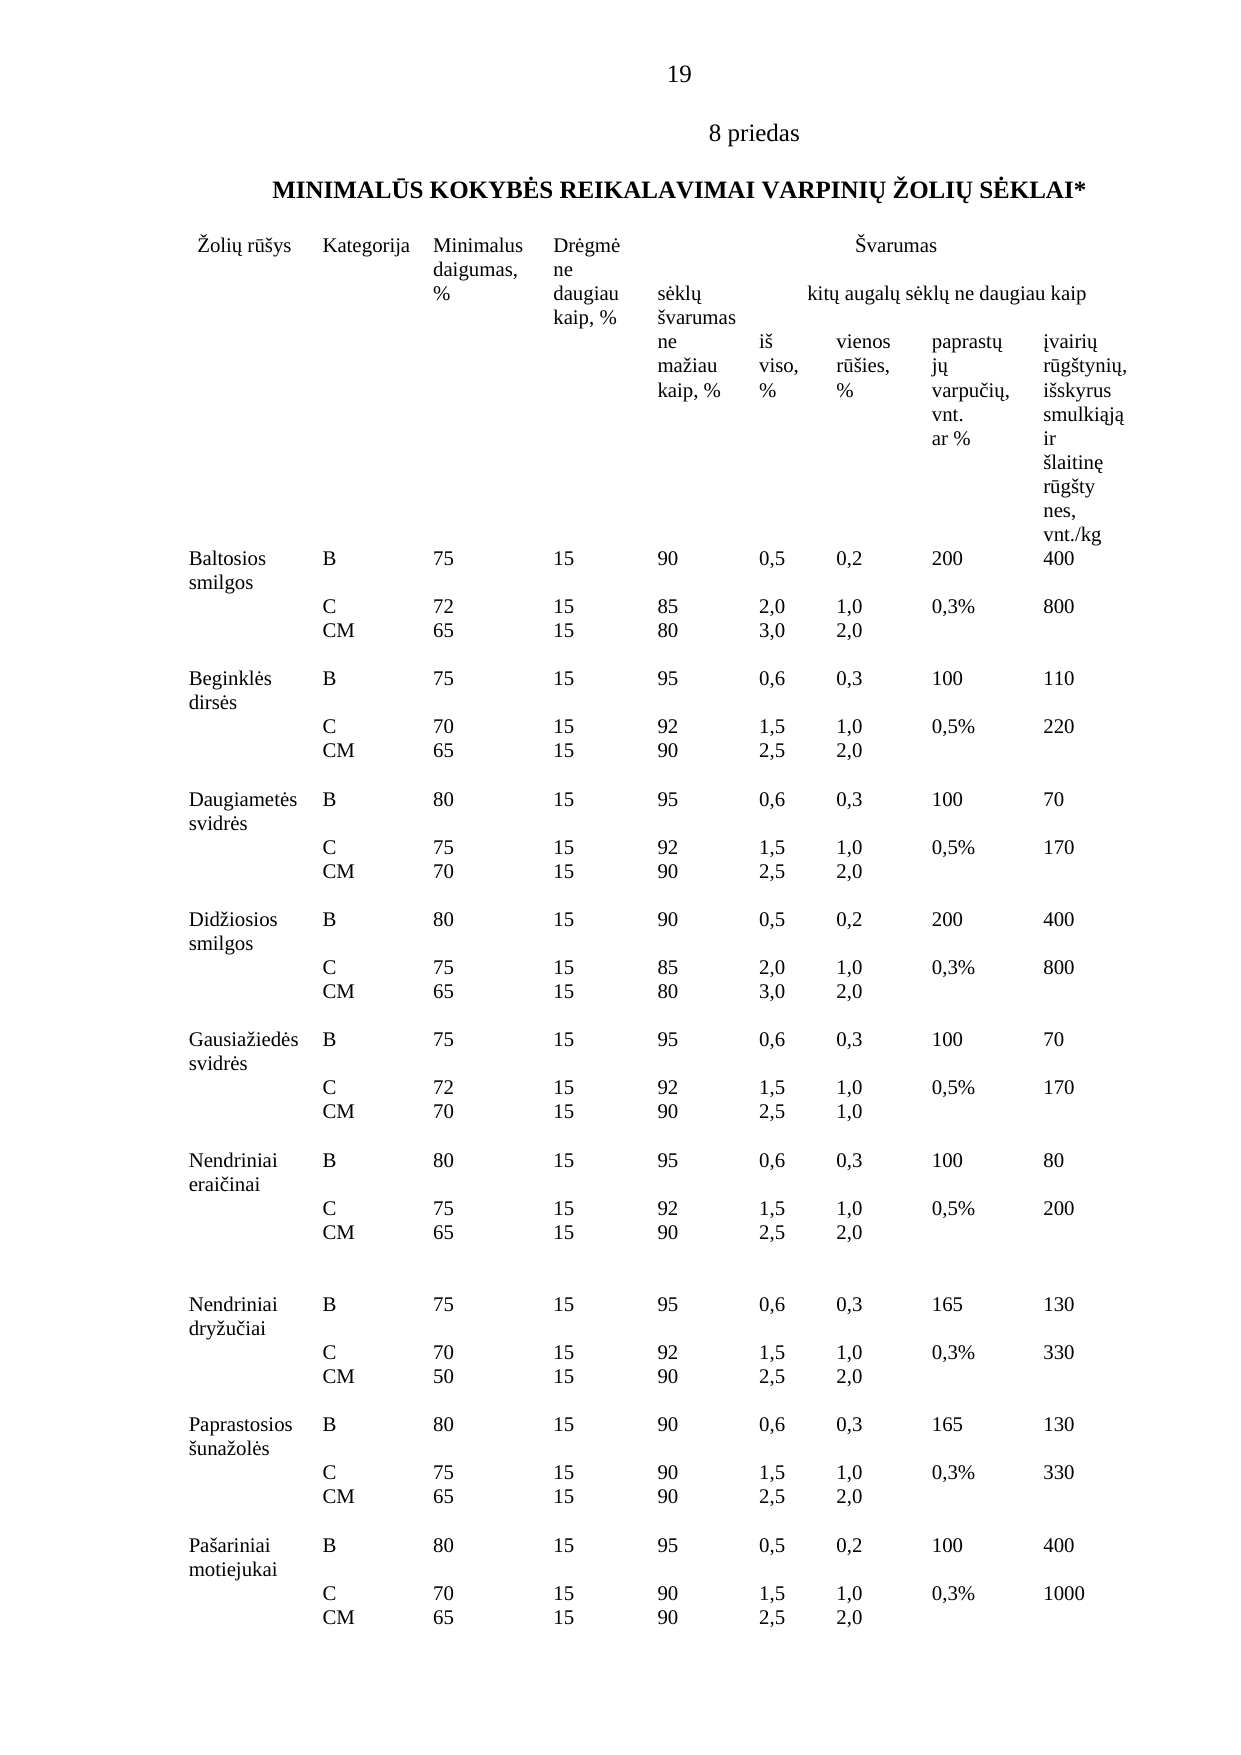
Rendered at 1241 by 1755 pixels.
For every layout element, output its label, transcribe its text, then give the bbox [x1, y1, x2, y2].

table_cell 0,3% [920, 1340, 1032, 1364]
table_cell [920, 1124, 1032, 1147]
table_cell [542, 642, 646, 666]
table_cell 1,5 [748, 1581, 825, 1605]
table_cell 95 [646, 1027, 748, 1075]
table_cell [422, 883, 542, 907]
table_cell [748, 1244, 825, 1268]
table_cell 2,0 [825, 979, 920, 1003]
table_cell [920, 1244, 1032, 1268]
table_cell [1032, 979, 1146, 1003]
table_cell CM [311, 1220, 422, 1244]
table_cell B [311, 546, 422, 594]
table_cell [311, 642, 422, 666]
table_cell 2,5 [748, 739, 825, 762]
table_cell [920, 305, 1032, 329]
table_cell C [311, 714, 422, 738]
table_cell 400 [1032, 907, 1146, 955]
table_cell 1,5 [748, 835, 825, 859]
table_cell 90 [646, 1412, 748, 1460]
table_cell [748, 1268, 825, 1292]
table_cell 15 [542, 1148, 646, 1196]
table_cell 80 [1032, 1148, 1146, 1196]
table_cell 0,5% [920, 714, 1032, 738]
table_cell [825, 883, 920, 907]
table_cell [920, 618, 1032, 642]
table_cell 15 [542, 979, 646, 1003]
table_cell Pašariniai motiejukai [177, 1533, 311, 1581]
table_cell [1146, 426, 1181, 450]
table_cell CM [311, 1099, 422, 1123]
table_cell 2,0 [748, 955, 825, 979]
table_cell 70 [422, 1340, 542, 1364]
table_header Drėgmė ne daugiau kaip, % [542, 233, 646, 546]
table_cell [748, 1388, 825, 1412]
table_cell 0,3 [825, 666, 920, 714]
table_cell [1146, 1027, 1181, 1075]
table_cell 65 [422, 1484, 542, 1508]
table_cell [1146, 1460, 1181, 1484]
table_cell 0,5% [920, 1075, 1032, 1099]
table_cell 200 [920, 546, 1032, 594]
table_cell [1146, 1533, 1181, 1581]
table_header Švarumas [646, 233, 1146, 281]
table_cell 0,6 [748, 1148, 825, 1196]
table_cell 0,2 [825, 907, 920, 955]
table_cell 72 [422, 1075, 542, 1099]
table_cell [1146, 739, 1181, 762]
table_cell [1032, 305, 1146, 329]
table_cell [177, 642, 311, 666]
table_cell 2,0 [825, 618, 920, 642]
table_cell [1032, 883, 1146, 907]
table_cell 2,5 [748, 1484, 825, 1508]
table_cell [1032, 739, 1146, 762]
table_cell 0,3 [825, 1027, 920, 1075]
table_cell [1146, 979, 1181, 1003]
table_cell [1146, 1484, 1181, 1508]
table_cell CM [311, 979, 422, 1003]
table_cell 2,0 [825, 1605, 920, 1629]
table_cell 130 [1032, 1292, 1146, 1340]
table_cell [177, 1220, 311, 1244]
table_cell [177, 1388, 311, 1412]
table_cell [1146, 907, 1181, 955]
table_cell 50 [422, 1364, 542, 1388]
table_cell 85 [646, 594, 748, 618]
table_cell C [311, 1075, 422, 1099]
table_cell [422, 1388, 542, 1412]
table_cell 65 [422, 1605, 542, 1629]
table_cell C [311, 1581, 422, 1605]
table_cell 3,0 [748, 979, 825, 1003]
table_cell CM [311, 1484, 422, 1508]
table_cell [1146, 1220, 1181, 1244]
table_cell [1032, 1364, 1146, 1388]
table_cell [177, 1581, 311, 1605]
table_cell [177, 1364, 311, 1388]
table_cell 90 [646, 1220, 748, 1244]
table_cell [1146, 546, 1181, 594]
table_cell [1146, 402, 1181, 426]
table_cell C [311, 594, 422, 618]
table_cell [311, 763, 422, 787]
table_cell [825, 1124, 920, 1147]
table_cell 15 [542, 1533, 646, 1581]
table_cell 70 [422, 859, 542, 883]
table_cell [1032, 1484, 1146, 1508]
table_cell 1,0 [825, 835, 920, 859]
table_cell 170 [1032, 1075, 1146, 1099]
table_cell CM [311, 618, 422, 642]
table_cell 90 [646, 1460, 748, 1484]
table_cell 0,3 [825, 1148, 920, 1196]
table_cell 75 [422, 1292, 542, 1340]
table_cell [177, 1003, 311, 1027]
table_cell 75 [422, 1027, 542, 1075]
table_cell 165 [920, 1412, 1032, 1460]
table_cell [422, 763, 542, 787]
table_cell 2,5 [748, 1364, 825, 1388]
table_cell 130 [1032, 1412, 1146, 1460]
table_cell 15 [542, 546, 646, 594]
table_cell 3,0 [748, 618, 825, 642]
table_cell [1146, 1099, 1181, 1123]
table_cell Didžiosios smilgos [177, 907, 311, 955]
table_cell 800 [1032, 955, 1146, 979]
table_cell [311, 1268, 422, 1292]
table_cell [1032, 618, 1146, 642]
table_cell 15 [542, 594, 646, 618]
table_cell 1,0 [825, 1196, 920, 1220]
table_cell 95 [646, 1148, 748, 1196]
table_cell [748, 763, 825, 787]
table_cell 90 [646, 1099, 748, 1123]
table_cell [1146, 354, 1181, 377]
table_cell [646, 763, 748, 787]
table_cell 0,3% [920, 594, 1032, 618]
table_cell Beginklės dirsės [177, 666, 311, 714]
table_cell [177, 859, 311, 883]
table_cell [1146, 883, 1181, 907]
table_cell 15 [542, 1460, 646, 1484]
table_cell [1032, 1244, 1146, 1268]
table_cell 92 [646, 1196, 748, 1220]
table_cell [1146, 378, 1181, 402]
table_cell [177, 1075, 311, 1099]
table_cell Gausiažiedės svidrės [177, 1027, 311, 1075]
table_cell 1,0 [825, 955, 920, 979]
table_cell [646, 1268, 748, 1292]
table_cell 330 [1032, 1340, 1146, 1364]
table_cell [1146, 594, 1181, 618]
table_cell [1146, 305, 1181, 329]
table_cell 90 [646, 859, 748, 883]
table_cell iš viso, % [748, 329, 825, 546]
table_cell [646, 1388, 748, 1412]
table_cell [177, 618, 311, 642]
table_cell 70 [1032, 1027, 1146, 1075]
table_cell [311, 883, 422, 907]
table_cell B [311, 907, 422, 955]
table_cell [1146, 618, 1181, 642]
table_cell Daugiametės svidrės [177, 787, 311, 835]
table_cell 2,0 [825, 859, 920, 883]
table_cell 0,3% [920, 1581, 1032, 1605]
table_cell 220 [1032, 714, 1146, 738]
table_cell 15 [542, 955, 646, 979]
table_cell [177, 1099, 311, 1123]
table_cell [920, 1003, 1032, 1027]
table_cell [177, 1460, 311, 1484]
table_cell 80 [422, 1148, 542, 1196]
table_cell [1146, 763, 1181, 787]
table_cell [825, 642, 920, 666]
table_cell 92 [646, 1340, 748, 1364]
table_cell [1032, 1268, 1146, 1292]
table_cell [1032, 763, 1146, 787]
table_cell 15 [542, 1196, 646, 1220]
table_cell [646, 1124, 748, 1147]
table_cell [748, 642, 825, 666]
table_cell 15 [542, 1484, 646, 1508]
table_cell 1,5 [748, 714, 825, 738]
table_cell B [311, 1533, 422, 1581]
table_cell [646, 1509, 748, 1532]
table_cell [1146, 1148, 1181, 1196]
table_cell 92 [646, 835, 748, 859]
table_cell 80 [422, 1412, 542, 1460]
table_cell [920, 763, 1032, 787]
table_cell 100 [920, 666, 1032, 714]
table_cell 0,5% [920, 1196, 1032, 1220]
table_cell [1146, 1605, 1181, 1629]
table_cell [1146, 1292, 1181, 1340]
table_cell 15 [542, 1605, 646, 1629]
table_cell 15 [542, 618, 646, 642]
table_cell [748, 305, 825, 329]
table_cell [1146, 329, 1181, 353]
table_cell [422, 1244, 542, 1268]
table_cell vienos rūšies, % [825, 329, 920, 546]
table_cell [422, 1268, 542, 1292]
table_cell [920, 642, 1032, 666]
table_cell [422, 1003, 542, 1027]
table_cell 65 [422, 618, 542, 642]
table_cell 80 [646, 979, 748, 1003]
table_cell 0,6 [748, 787, 825, 835]
table_header [1146, 233, 1181, 257]
table_cell 75 [422, 1460, 542, 1484]
table_cell 70 [422, 714, 542, 738]
table_cell 92 [646, 1075, 748, 1099]
table_cell 2,0 [825, 739, 920, 762]
table_cell [920, 883, 1032, 907]
table_cell 0,3% [920, 1460, 1032, 1484]
table_cell B [311, 1292, 422, 1340]
table_cell 90 [646, 1581, 748, 1605]
table_cell [748, 883, 825, 907]
table_cell [177, 835, 311, 859]
table_cell 1,5 [748, 1340, 825, 1364]
table_cell 15 [542, 1220, 646, 1244]
table_cell 170 [1032, 835, 1146, 859]
table_cell Nendriniai eraičinai [177, 1148, 311, 1196]
table_cell [646, 1003, 748, 1027]
table_cell C [311, 835, 422, 859]
table_cell [748, 1124, 825, 1147]
table_cell [1146, 714, 1181, 738]
table_cell 15 [542, 1364, 646, 1388]
table_cell [920, 1268, 1032, 1292]
table_cell [1032, 642, 1146, 666]
table_cell 2,0 [825, 1364, 920, 1388]
table_cell 100 [920, 1027, 1032, 1075]
table_cell 15 [542, 1027, 646, 1075]
table_cell [920, 739, 1032, 762]
table_cell CM [311, 1364, 422, 1388]
table_cell [177, 1268, 311, 1292]
table_cell 0,5 [748, 546, 825, 594]
table_cell paprastų jų varpučių, vnt. ar % [920, 329, 1032, 546]
table_cell B [311, 1027, 422, 1075]
table_cell 75 [422, 955, 542, 979]
table_cell 200 [920, 907, 1032, 955]
table_cell 90 [646, 1605, 748, 1629]
table_cell [422, 1124, 542, 1147]
table_cell [1146, 1124, 1181, 1147]
table_cell [920, 1509, 1032, 1532]
table_cell [1146, 859, 1181, 883]
table_cell [177, 1124, 311, 1147]
table_cell 80 [646, 618, 748, 642]
table_cell 400 [1032, 546, 1146, 594]
table_cell [920, 859, 1032, 883]
table_cell 70 [422, 1581, 542, 1605]
table_cell 2,5 [748, 1605, 825, 1629]
table_cell [1032, 859, 1146, 883]
table_cell [920, 979, 1032, 1003]
table_cell 80 [422, 1533, 542, 1581]
table_cell [1146, 1075, 1181, 1099]
table_cell [1146, 1268, 1181, 1292]
table_cell [542, 763, 646, 787]
table_cell 1,0 [825, 1460, 920, 1484]
table_cell [1032, 1220, 1146, 1244]
table_cell 0,5 [748, 907, 825, 955]
table_cell [311, 1003, 422, 1027]
table_cell [646, 642, 748, 666]
table_cell 110 [1032, 666, 1146, 714]
table_cell C [311, 1196, 422, 1220]
table_cell 15 [542, 1581, 646, 1605]
table_cell 90 [646, 907, 748, 955]
table_cell [542, 883, 646, 907]
table_cell [1146, 1388, 1181, 1412]
table_cell [177, 1196, 311, 1220]
table_cell [422, 642, 542, 666]
table_cell [177, 739, 311, 762]
table_cell CM [311, 859, 422, 883]
table_cell 80 [422, 907, 542, 955]
table_cell [311, 1124, 422, 1147]
table_cell [177, 714, 311, 738]
table_cell B [311, 787, 422, 835]
table_cell [1146, 450, 1181, 546]
table_cell C [311, 1460, 422, 1484]
table_cell 72 [422, 594, 542, 618]
table_cell [825, 1388, 920, 1412]
table_cell 1,0 [825, 714, 920, 738]
table_cell 2,0 [748, 594, 825, 618]
table_cell [177, 1509, 311, 1532]
table_cell [825, 1268, 920, 1292]
table_cell 90 [646, 739, 748, 762]
table_cell 0,5% [920, 835, 1032, 859]
table_cell [1146, 666, 1181, 714]
table_cell 70 [422, 1099, 542, 1123]
table_cell 75 [422, 666, 542, 714]
table_cell [311, 1388, 422, 1412]
table_cell 75 [422, 835, 542, 859]
table_cell 1,0 [825, 1581, 920, 1605]
table_cell 15 [542, 859, 646, 883]
table_cell 330 [1032, 1460, 1146, 1484]
table_cell [1146, 1509, 1181, 1532]
table_cell 400 [1032, 1533, 1146, 1581]
table_cell [748, 1509, 825, 1532]
table_cell 0,6 [748, 1292, 825, 1340]
table_cell [1032, 1124, 1146, 1147]
table_cell [1146, 1340, 1181, 1364]
table_cell [1146, 1364, 1181, 1388]
table_cell [825, 1003, 920, 1027]
text MINIMALŪS KOKYBĖS REIKALAVIMAI VARPINIŲ ŽOLIŲ SĖKLAI* [177, 176, 1181, 204]
table_cell 15 [542, 739, 646, 762]
table_cell 1,0 [825, 1340, 920, 1364]
table_cell [177, 1340, 311, 1364]
table_cell 0,6 [748, 666, 825, 714]
table_cell 0,3 [825, 787, 920, 835]
table_cell 90 [646, 1364, 748, 1388]
table_cell 65 [422, 1220, 542, 1244]
table_cell [177, 955, 311, 979]
table_cell 2,0 [825, 1484, 920, 1508]
table_cell B [311, 666, 422, 714]
table_cell 95 [646, 1533, 748, 1581]
table_cell [177, 1605, 311, 1629]
table_cell 165 [920, 1292, 1032, 1340]
table_cell kitų augalų sėklų ne daugiau kaip [748, 281, 1146, 305]
table_cell Paprastosios šunažolės [177, 1412, 311, 1460]
table_cell 0,3 [825, 1292, 920, 1340]
table_cell 0,2 [825, 1533, 920, 1581]
table_cell 0,2 [825, 546, 920, 594]
table_cell 15 [542, 1292, 646, 1340]
table_cell [542, 1509, 646, 1532]
table_cell [542, 1268, 646, 1292]
table_cell [1146, 1412, 1181, 1460]
table_cell [1146, 281, 1181, 305]
table_cell 0,6 [748, 1412, 825, 1460]
table_cell 1,5 [748, 1460, 825, 1484]
table_cell [177, 1484, 311, 1508]
table_cell 0,6 [748, 1027, 825, 1075]
table_cell [825, 1244, 920, 1268]
table_cell 15 [542, 666, 646, 714]
table_cell 15 [542, 907, 646, 955]
table_cell [920, 1388, 1032, 1412]
table_cell B [311, 1148, 422, 1196]
table_cell [542, 1388, 646, 1412]
table_cell 90 [646, 1484, 748, 1508]
table_cell [177, 594, 311, 618]
table_cell [825, 1509, 920, 1532]
table_cell [825, 305, 920, 329]
table_cell [920, 1364, 1032, 1388]
table_cell 100 [920, 787, 1032, 835]
table_cell 800 [1032, 594, 1146, 618]
table_cell [177, 763, 311, 787]
table_cell 1,5 [748, 1075, 825, 1099]
table_cell [177, 883, 311, 907]
table_cell 2,5 [748, 1099, 825, 1123]
table_cell [1032, 1605, 1146, 1629]
table_cell 2,0 [825, 1220, 920, 1244]
table_cell [1146, 835, 1181, 859]
table_cell 65 [422, 979, 542, 1003]
table_cell [1032, 1099, 1146, 1123]
table_cell 15 [542, 1412, 646, 1460]
table_cell 0,3 [825, 1412, 920, 1460]
table_cell [748, 1003, 825, 1027]
table_cell [1146, 642, 1181, 666]
table_cell [920, 1220, 1032, 1244]
table_cell CM [311, 1605, 422, 1629]
table_cell 95 [646, 787, 748, 835]
table_cell [177, 979, 311, 1003]
table_cell 80 [422, 787, 542, 835]
table_cell 0,5 [748, 1533, 825, 1581]
table_cell [1146, 787, 1181, 835]
table_cell 1,0 [825, 594, 920, 618]
table_cell [646, 883, 748, 907]
table_cell 1,0 [825, 1099, 920, 1123]
table_cell sėklų švarumas ne mažiau kaip, % [646, 281, 748, 546]
table_cell 2,5 [748, 859, 825, 883]
table_cell [1032, 1003, 1146, 1027]
table_cell [1146, 257, 1181, 281]
table_cell [1146, 1244, 1181, 1268]
table_cell 200 [1032, 1196, 1146, 1220]
table_cell [920, 1099, 1032, 1123]
table_cell 2,5 [748, 1220, 825, 1244]
table_cell 15 [542, 1099, 646, 1123]
table_cell [1146, 1196, 1181, 1220]
table_cell 15 [542, 835, 646, 859]
table_header Kategorija [311, 233, 422, 546]
table_cell [311, 1509, 422, 1532]
table_cell [1032, 1388, 1146, 1412]
table_cell [311, 1244, 422, 1268]
table_header Žolių rūšys [177, 233, 311, 546]
table_cell C [311, 955, 422, 979]
table_cell 90 [646, 546, 748, 594]
table_cell [542, 1124, 646, 1147]
table_cell Nendriniai dryžučiai [177, 1292, 311, 1340]
table_cell 95 [646, 666, 748, 714]
table_cell 15 [542, 714, 646, 738]
table_cell 95 [646, 1292, 748, 1340]
table_cell [646, 1244, 748, 1268]
table_cell 0,3% [920, 955, 1032, 979]
table_cell 1,0 [825, 1075, 920, 1099]
text 8 priedas [177, 118, 1181, 147]
table_cell 75 [422, 546, 542, 594]
table_cell 15 [542, 787, 646, 835]
table_cell [542, 1244, 646, 1268]
table_cell 1,5 [748, 1196, 825, 1220]
table_cell Baltosios smilgos [177, 546, 311, 594]
table_cell [920, 1605, 1032, 1629]
table_cell [1146, 955, 1181, 979]
table_cell [825, 763, 920, 787]
table_cell [422, 1509, 542, 1532]
table_cell [542, 1003, 646, 1027]
table_cell 15 [542, 1075, 646, 1099]
table_cell 75 [422, 1196, 542, 1220]
table_cell [1146, 1581, 1181, 1605]
table_cell [1032, 1509, 1146, 1532]
table_cell B [311, 1412, 422, 1460]
table_cell 100 [920, 1533, 1032, 1581]
table_cell 100 [920, 1148, 1032, 1196]
table_cell 92 [646, 714, 748, 738]
table_cell 65 [422, 739, 542, 762]
table_cell CM [311, 739, 422, 762]
table_cell 1000 [1032, 1581, 1146, 1605]
table_cell 70 [1032, 787, 1146, 835]
table_cell įvairių rūgštynių, išskyrus smulkiąją ir šlaitinę rūgšty nes, vnt./kg [1032, 329, 1146, 546]
table_cell 85 [646, 955, 748, 979]
table_cell [1146, 1003, 1181, 1027]
table_cell C [311, 1340, 422, 1364]
table_cell [920, 1484, 1032, 1508]
table_cell 15 [542, 1340, 646, 1364]
table_header Minimalus daigumas, % [422, 233, 542, 546]
table_cell [177, 1244, 311, 1268]
